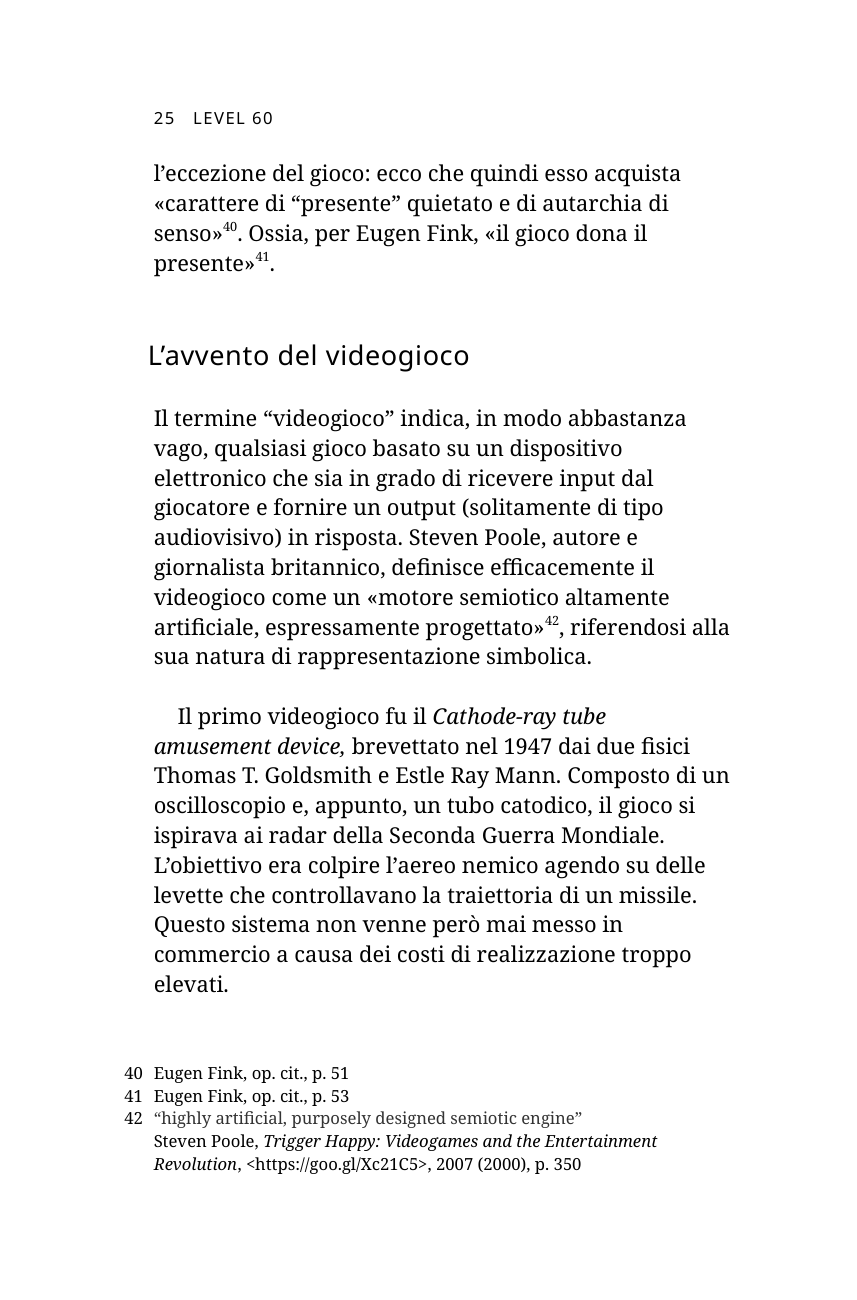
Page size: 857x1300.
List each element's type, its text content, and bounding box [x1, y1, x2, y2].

subtitle L’avvento del videogioco [148, 337, 732, 373]
text Il primo videogioco fu il Cathode-ray tube amusement device, brevettato nel 1947 dai due fisici Thomas T. Goldsmith e Estle Ray Mann. Composto di un oscilloscopio e, appunto, un tubo catodico, il gioco si ispirava ai radar della Seconda Guerra Mondiale. L’obiettivo era colpire l’aereo nemico agendo su delle levette che controllavano la traiettoria di un missile. Questo sistema non venne però mai messo in commercio a causa dei costi di realizzazione troppo elevati. [153, 701, 732, 999]
text l’eccezione del gioco: ecco che quindi esso acquista «carattere di “presente” quietato e di autarchia di senso». Ossia, per Eugen Fink, «il gioco dona il presente». [153, 158, 732, 278]
text Il termine “videogioco” indica, in modo abbastanza vago, qualsiasi gioco basato su un dispositivo elettronico che sia in grado di ricevere input dal giocatore e fornire un output (solitamente di tipo audiovisivo) in risposta. Steven Poole, autore e giornalista britannico, definisce efficacemente il videogioco come un «motore semiotico altamente artificiale, espressamente progettato», riferendosi alla sua natura di rappresentazione simbolica. [153, 403, 732, 671]
text Eugen Fink, op. cit., p. 51 [124, 1062, 732, 1084]
text “highly artificial, purposely designed semiotic engine” [124, 1107, 732, 1130]
text Eugen Fink, op. cit., p. 53 [124, 1084, 732, 1107]
text Steven Poole, Trigger Happy: Videogames and the Entertainment Revolution, <https://goo.gl/Xc21C5>, 2007 (2000), p. 350 [124, 1130, 732, 1175]
